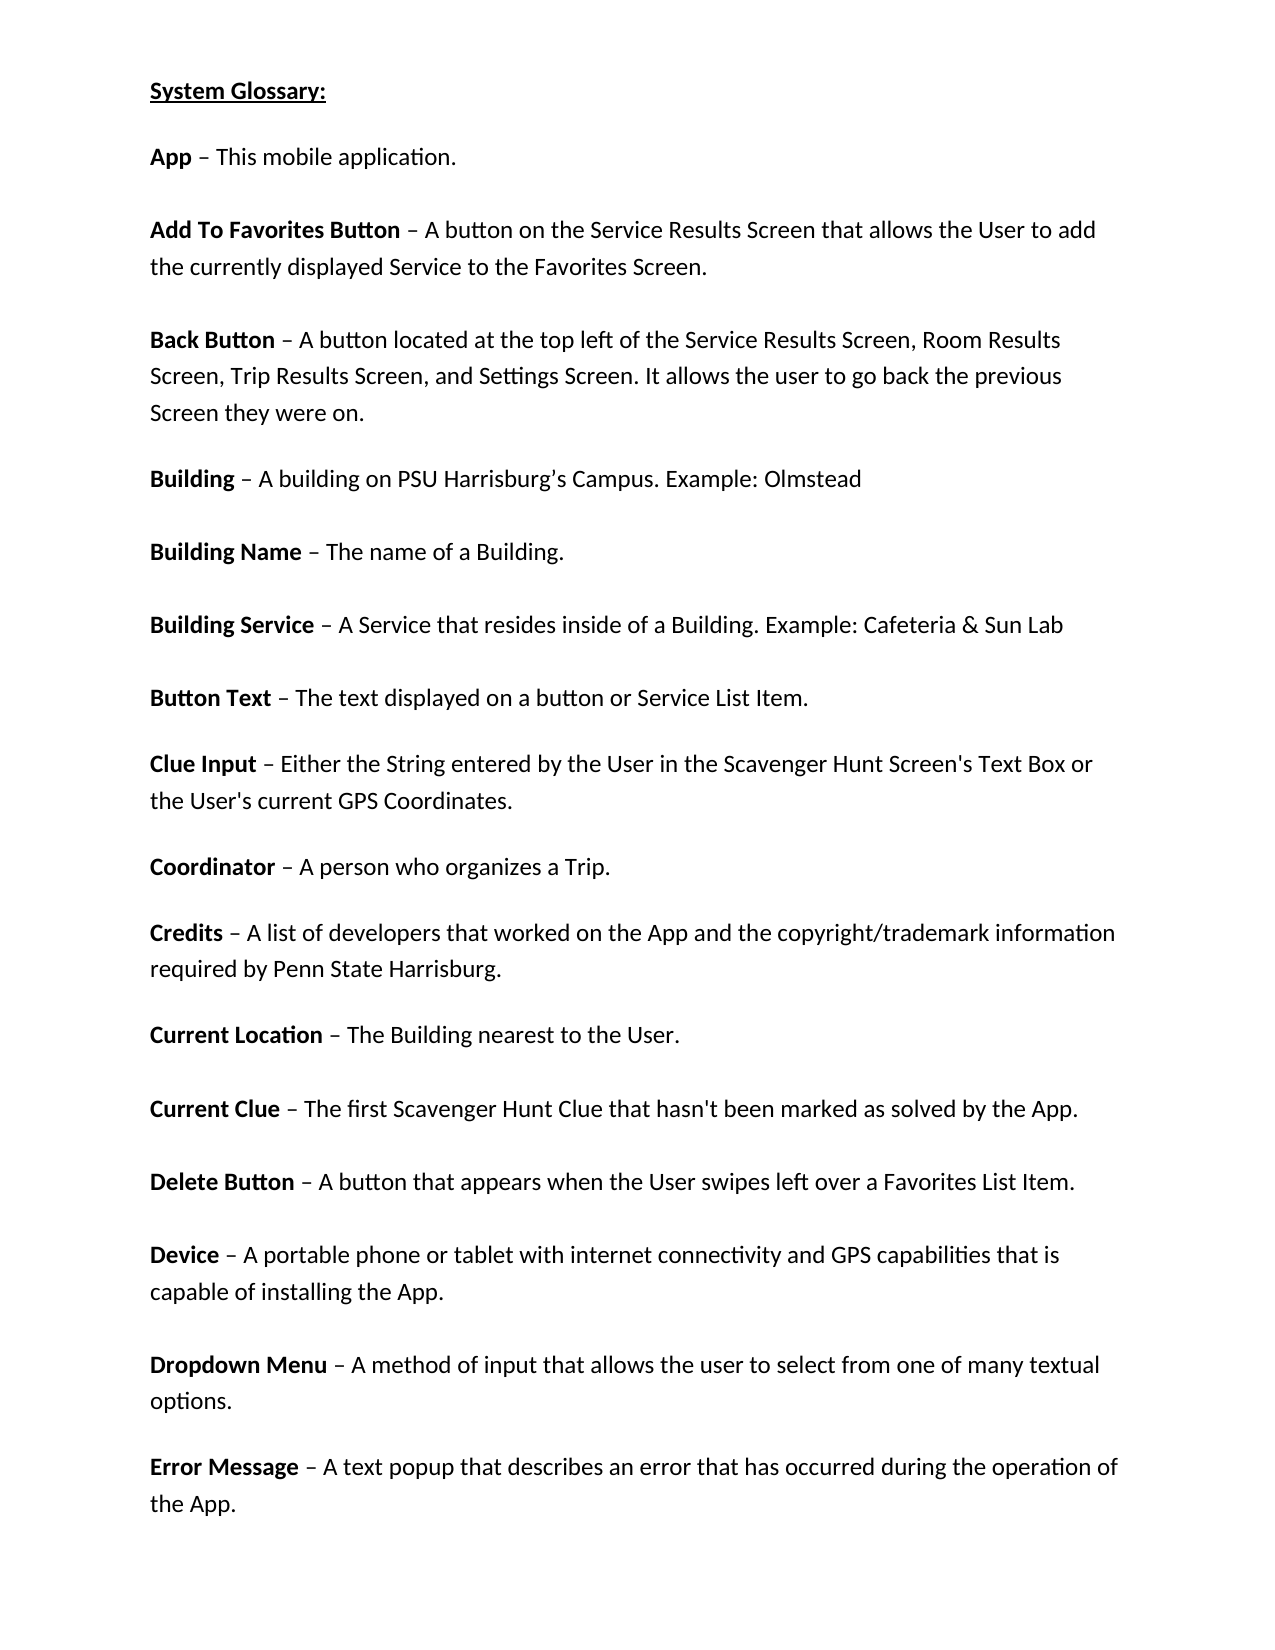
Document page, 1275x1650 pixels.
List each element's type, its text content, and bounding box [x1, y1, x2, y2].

text Add To Favorites Button – A button on the Service Results Screen that allows the User to add the currently displayed Service to the Favorites Screen. [150, 214, 1125, 281]
text Coordinator – A person who organizes a Trip. [150, 851, 1125, 882]
text Current Clue – The first Scavenger Hunt Clue that hasn't been marked as solved by the App. [150, 1093, 1125, 1123]
text Back Button – A button located at the top left of the Service Results Screen, Room Results Screen, Trip Results Screen, and Settings Screen. It allows the user to go back the previous Screen they were on. [150, 324, 1125, 427]
text Clue Input – Either the String entered by the User in the Scavenger Hunt Screen's Text Box or the User's current GPS Coordinates. [150, 748, 1125, 816]
text Current Location – The Building nearest to the User. [150, 1020, 1125, 1050]
text Dropdown Menu – A method of input that allows the user to select from one of many textual options. [150, 1349, 1125, 1416]
text Error Message – A text popup that describes an error that has occurred during the operation of the App. [150, 1451, 1125, 1518]
text App – This mobile application. [150, 141, 1125, 172]
text Device – A portable phone or tablet with internet connectivity and GPS capabilities that is capable of installing the App. [150, 1239, 1125, 1306]
text Credits – A list of developers that worked on the App and the copyright/trademark information required by Penn State Harrisburg. [150, 917, 1125, 984]
text System Glossary: [150, 75, 1125, 106]
text Building Name – The name of a Building. [150, 536, 1125, 567]
text Button Text – The text displayed on a button or Service List Item. [150, 682, 1125, 713]
text Building – A building on PSU Harrisburg’s Campus. Example: Olmstead [150, 463, 1125, 493]
text Building Service – A Service that resides inside of a Building. Example: Cafeteria & Sun Lab [150, 609, 1125, 640]
text Delete Button – A button that appears when the User swipes left over a Favorites List Item. [150, 1166, 1125, 1196]
